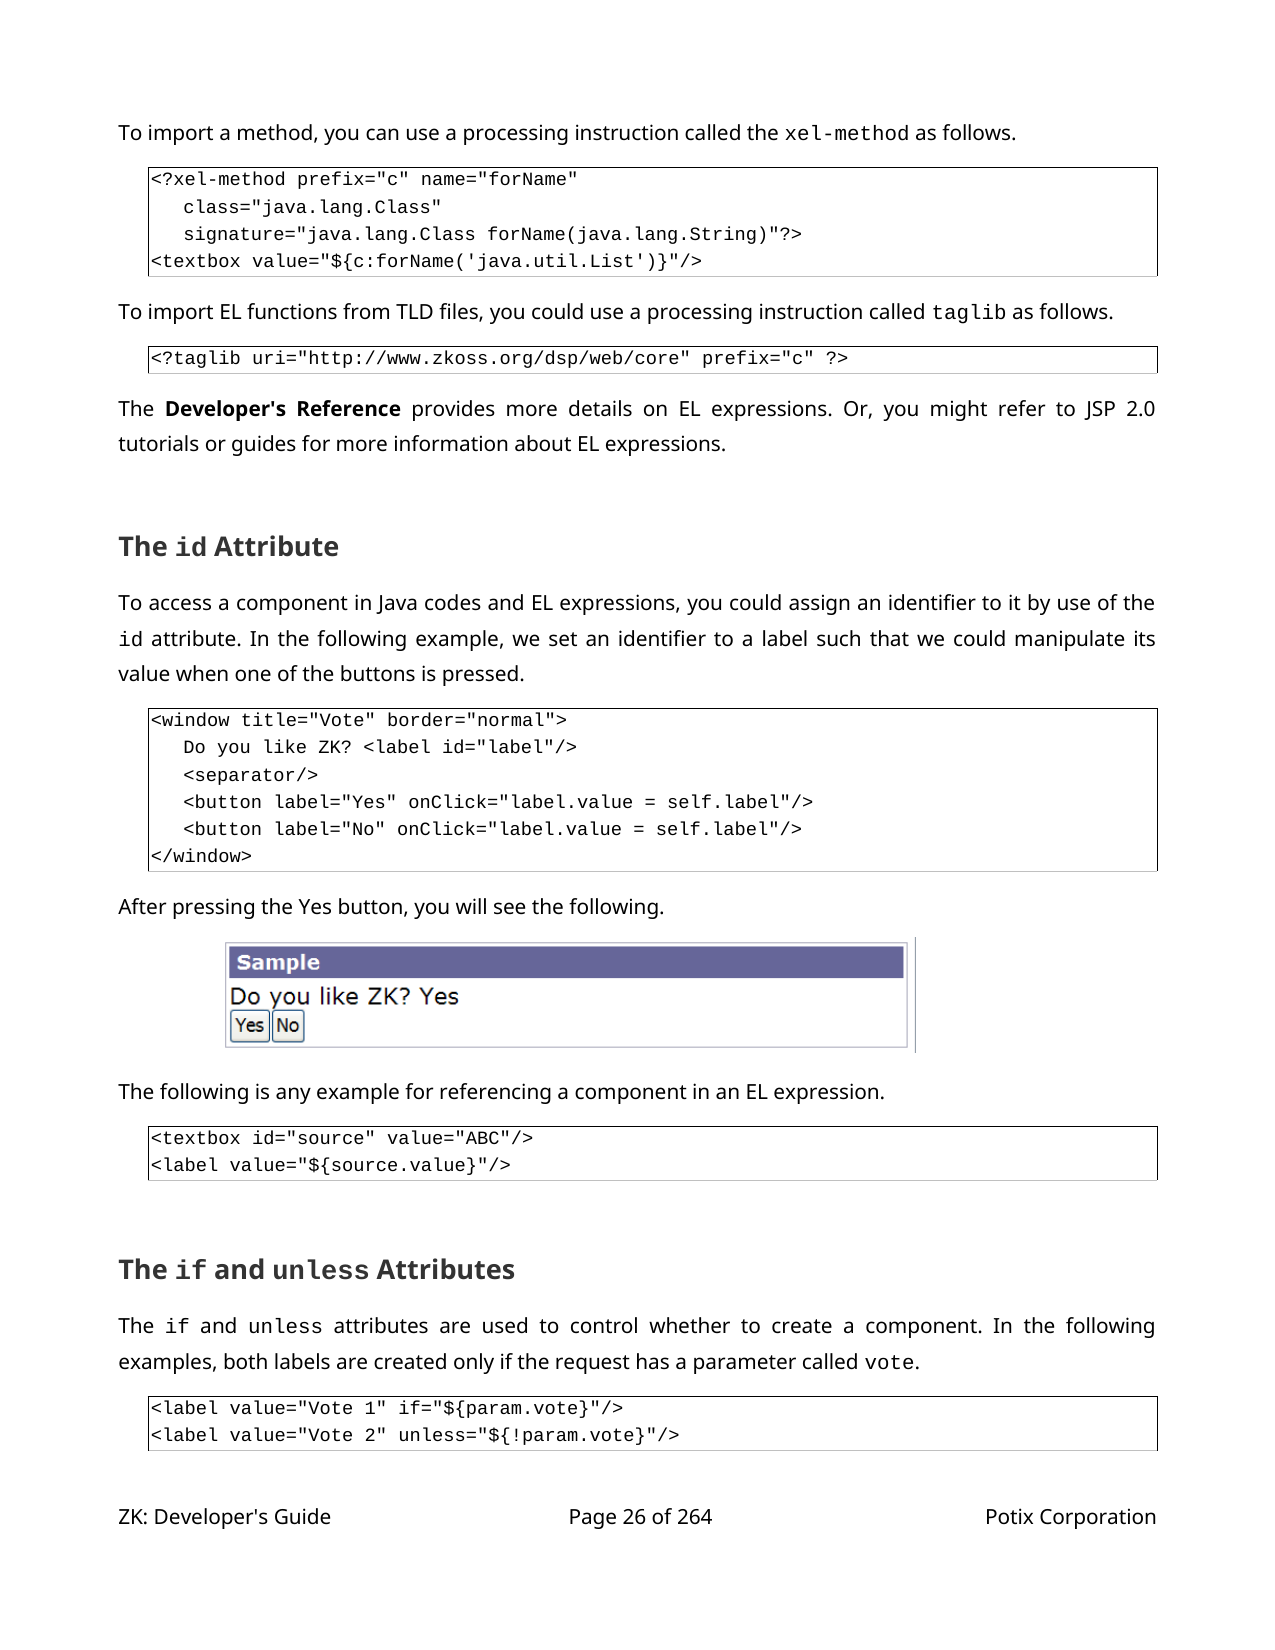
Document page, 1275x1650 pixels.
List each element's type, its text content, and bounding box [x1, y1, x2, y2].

text To import EL functions from TLD files, you could use a processing instruction called taglib as follows. [118, 297, 1157, 325]
text The following is any example for referencing a component in an EL expression. [118, 1053, 1157, 1105]
text class="java.lang.Class" [149, 194, 1157, 219]
text <?xel-method prefix="c" name="forName" [149, 168, 1157, 192]
text <button label="Yes" onClick="label.value = self.label"/> [149, 790, 1157, 814]
text <window title="Vote" border="normal"> [149, 709, 1157, 732]
text <button label="No" onClick="label.value = self.label"/> [149, 817, 1157, 841]
text <textbox value="${c:forName('java.util.List')}"/> [149, 249, 1157, 276]
text To import a method, you can use a processing instruction called the xel-method as follows. [118, 118, 1157, 147]
text <textbox id="source" value="ABC"/> [149, 1127, 1157, 1150]
subtitle The if and unless Attributes [118, 1251, 1157, 1288]
text Do you like ZK? <label id="label"/> [149, 735, 1157, 759]
text <label value="Vote 1" if="${param.vote}"/> [149, 1397, 1157, 1420]
text <?taglib uri="http://www.zkoss.org/dsp/web/core" prefix="c" ?> [149, 347, 1157, 373]
text <label value="Vote 2" unless="${!param.vote}"/> [149, 1423, 1157, 1450]
subtitle The id Attribute [118, 528, 1157, 565]
text </window> [149, 844, 1157, 871]
text To access a component in Java codes and EL expressions, you could assign an identifier to it by use of the id attribute. In the following example, we set an identifier to a label such that we could manipulate its value when one of the buttons is pressed. [118, 588, 1157, 687]
picture [222, 937, 916, 1053]
text <separator/> [149, 762, 1157, 787]
text After pressing the Yes button, you will see the following. [118, 892, 1157, 920]
text signature="java.lang.Class forName(java.lang.String)"?> [149, 222, 1157, 246]
text The Developer's Reference provides more details on EL expressions. Or, you might refer to JSP 2.0 tutorials or guides for more information about EL expressions. [118, 394, 1157, 457]
text The if and unless attributes are used to control whether to create a component. In the following examples, both labels are created only if the request has a parameter called vote. [118, 1311, 1157, 1376]
text <label value="${source.value}"/> [149, 1153, 1157, 1180]
